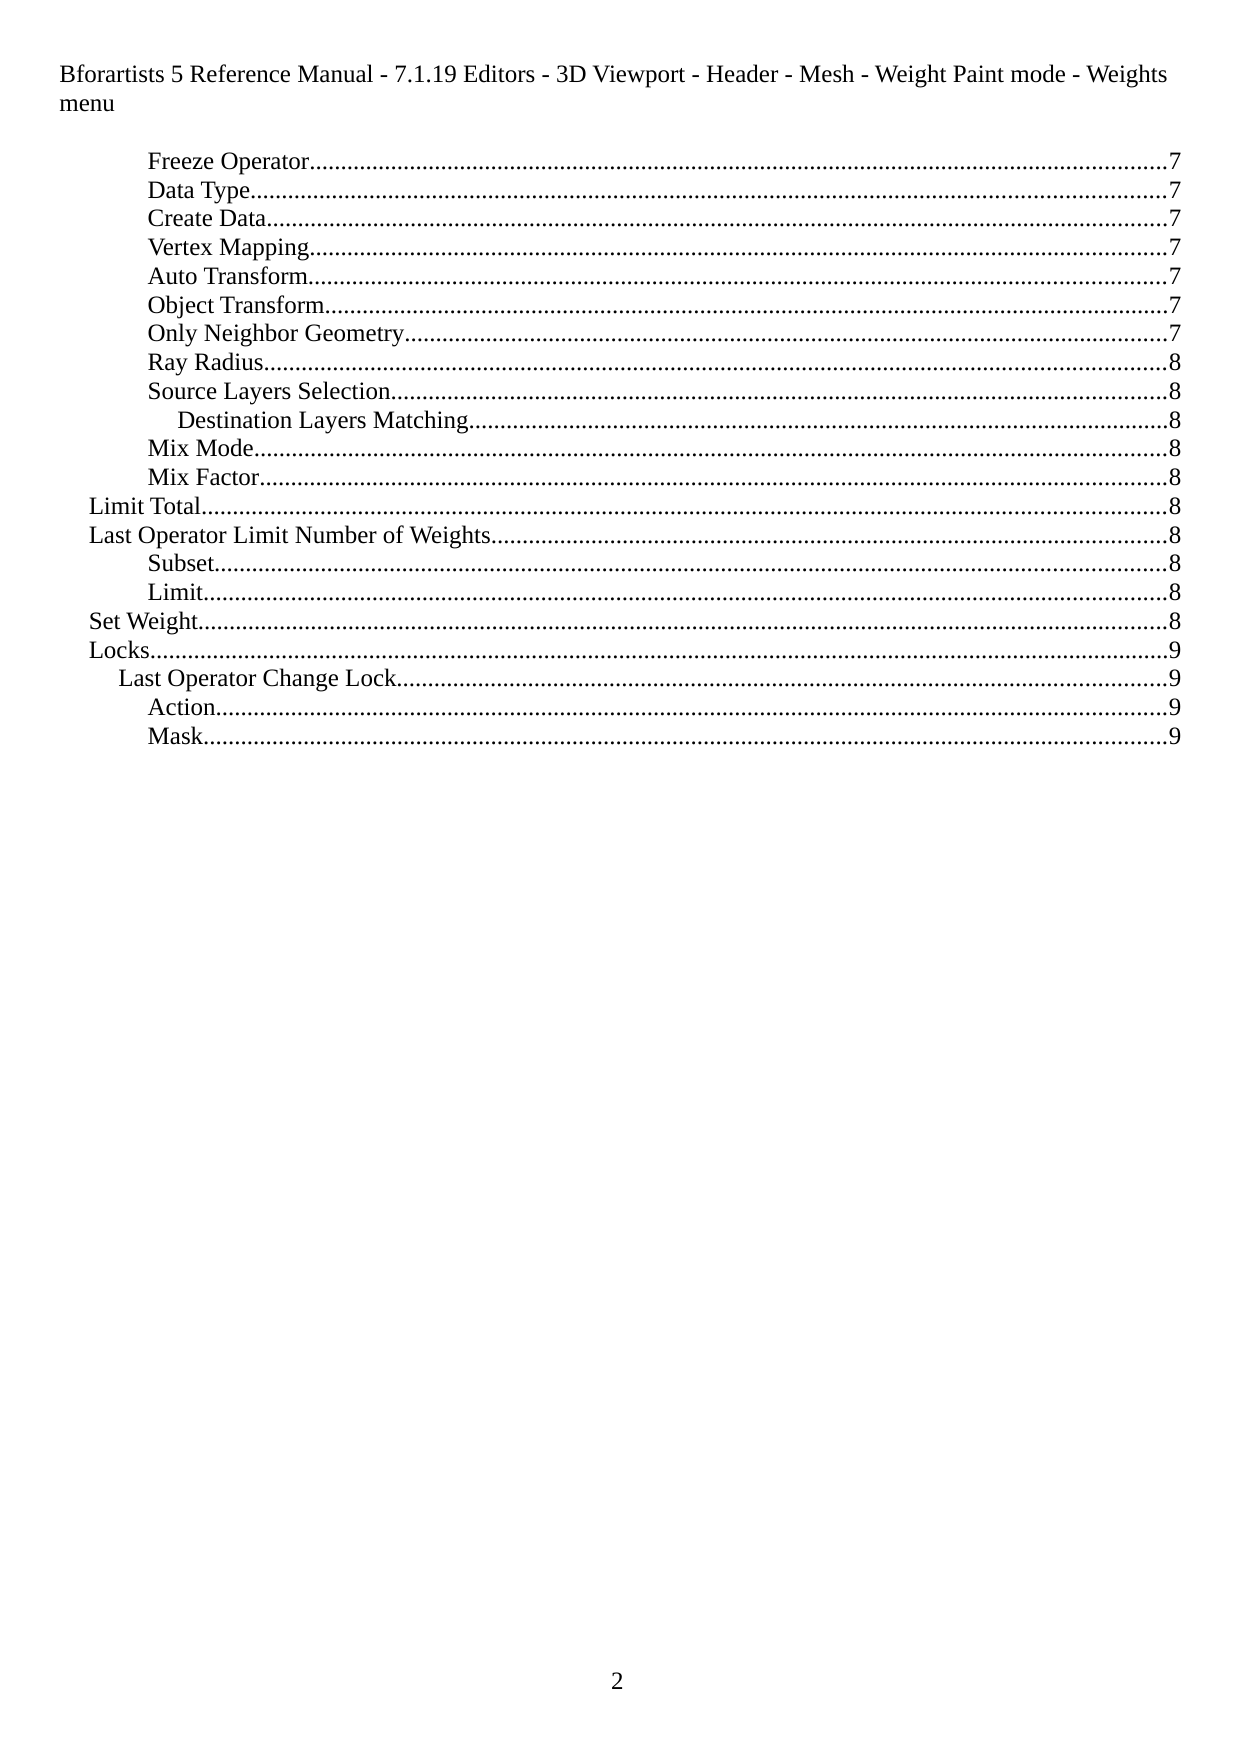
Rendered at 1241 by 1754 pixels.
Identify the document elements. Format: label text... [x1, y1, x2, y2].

text Vertex Mapping 7 [147, 232, 1181, 261]
text Action 9 [147, 692, 1181, 721]
text Limit Total 8 [88, 491, 1181, 520]
text Subset 8 [147, 548, 1181, 577]
text Locks 9 [88, 635, 1181, 663]
text Limit 8 [147, 577, 1181, 606]
text Mix Factor 8 [147, 462, 1181, 491]
text Source Layers Selection 8 [147, 376, 1181, 405]
text Mask 9 [147, 721, 1181, 750]
text Set Weight 8 [88, 606, 1181, 635]
text Data Type 7 [147, 175, 1181, 203]
text Last Operator Limit Number of Weights 8 [88, 520, 1181, 548]
text Auto Transform 7 [147, 261, 1181, 290]
text Last Operator Change Lock 9 [118, 663, 1181, 692]
text Freeze Operator 7 [147, 146, 1181, 175]
text Ray Radius 8 [147, 347, 1181, 376]
text Create Data 7 [147, 203, 1181, 232]
text Object Transform 7 [147, 290, 1181, 318]
text Mix Mode 8 [147, 433, 1181, 462]
text Only Neighbor Geometry 7 [147, 318, 1181, 347]
text Destination Layers Matching 8 [177, 405, 1181, 433]
